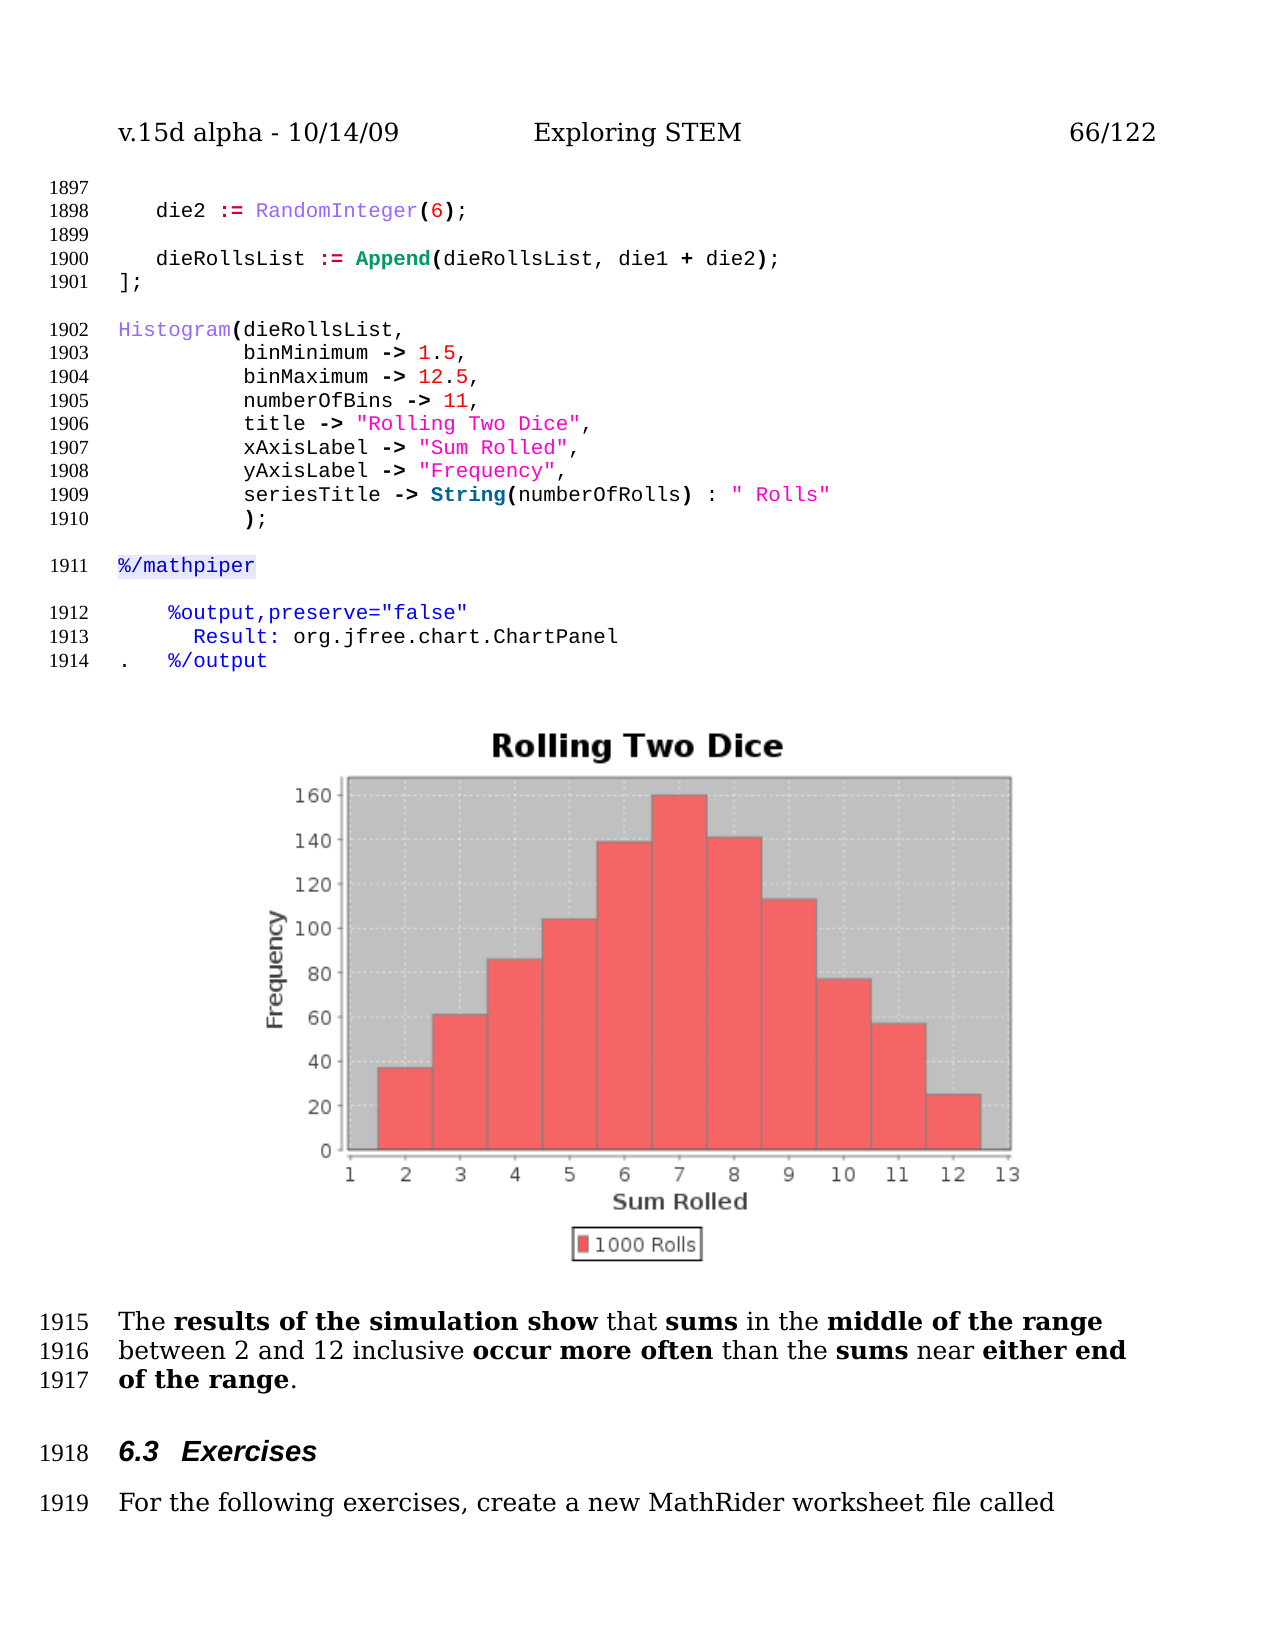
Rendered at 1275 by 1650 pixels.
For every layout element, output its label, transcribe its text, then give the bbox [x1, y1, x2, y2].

text dieRollsList := Append(dieRollsList, die1 + die2); [118, 248, 1157, 271]
text numberOfBins -> 11, [118, 389, 1157, 413]
text ); [118, 508, 1157, 531]
text die2 := RandomInteger(6); [118, 200, 1157, 224]
text yAxisLabel -> "Frequency", [118, 461, 1157, 484]
text binMaximum -> 12.5, [118, 366, 1157, 389]
picture [245, 726, 1030, 1263]
text ]; [118, 271, 1157, 295]
subtitle Exercises [118, 1434, 1157, 1467]
text The results of the simulation show that sums in the middle of the range between 2 and 12 inclusive occur more often than the sums near either end of the range. [118, 1307, 1157, 1395]
text Result: org.jfree.chart.ChartPanel [118, 626, 1157, 650]
text Histogram(dieRollsList, [118, 319, 1157, 342]
text xAxisLabel -> "Sum Rolled", [118, 437, 1157, 461]
text seriesTitle -> String(numberOfRolls) : " Rolls" [118, 484, 1157, 508]
text . %/output [118, 650, 1157, 673]
text %/mathpiper [118, 555, 1157, 579]
text title -> "Rolling Two Dice", [118, 413, 1157, 437]
text For the following exercises, create a new MathRider worksheet file called [118, 1488, 1157, 1517]
text binMinimum -> 1.5, [118, 342, 1157, 366]
text %output,preserve="false" [118, 602, 1157, 626]
